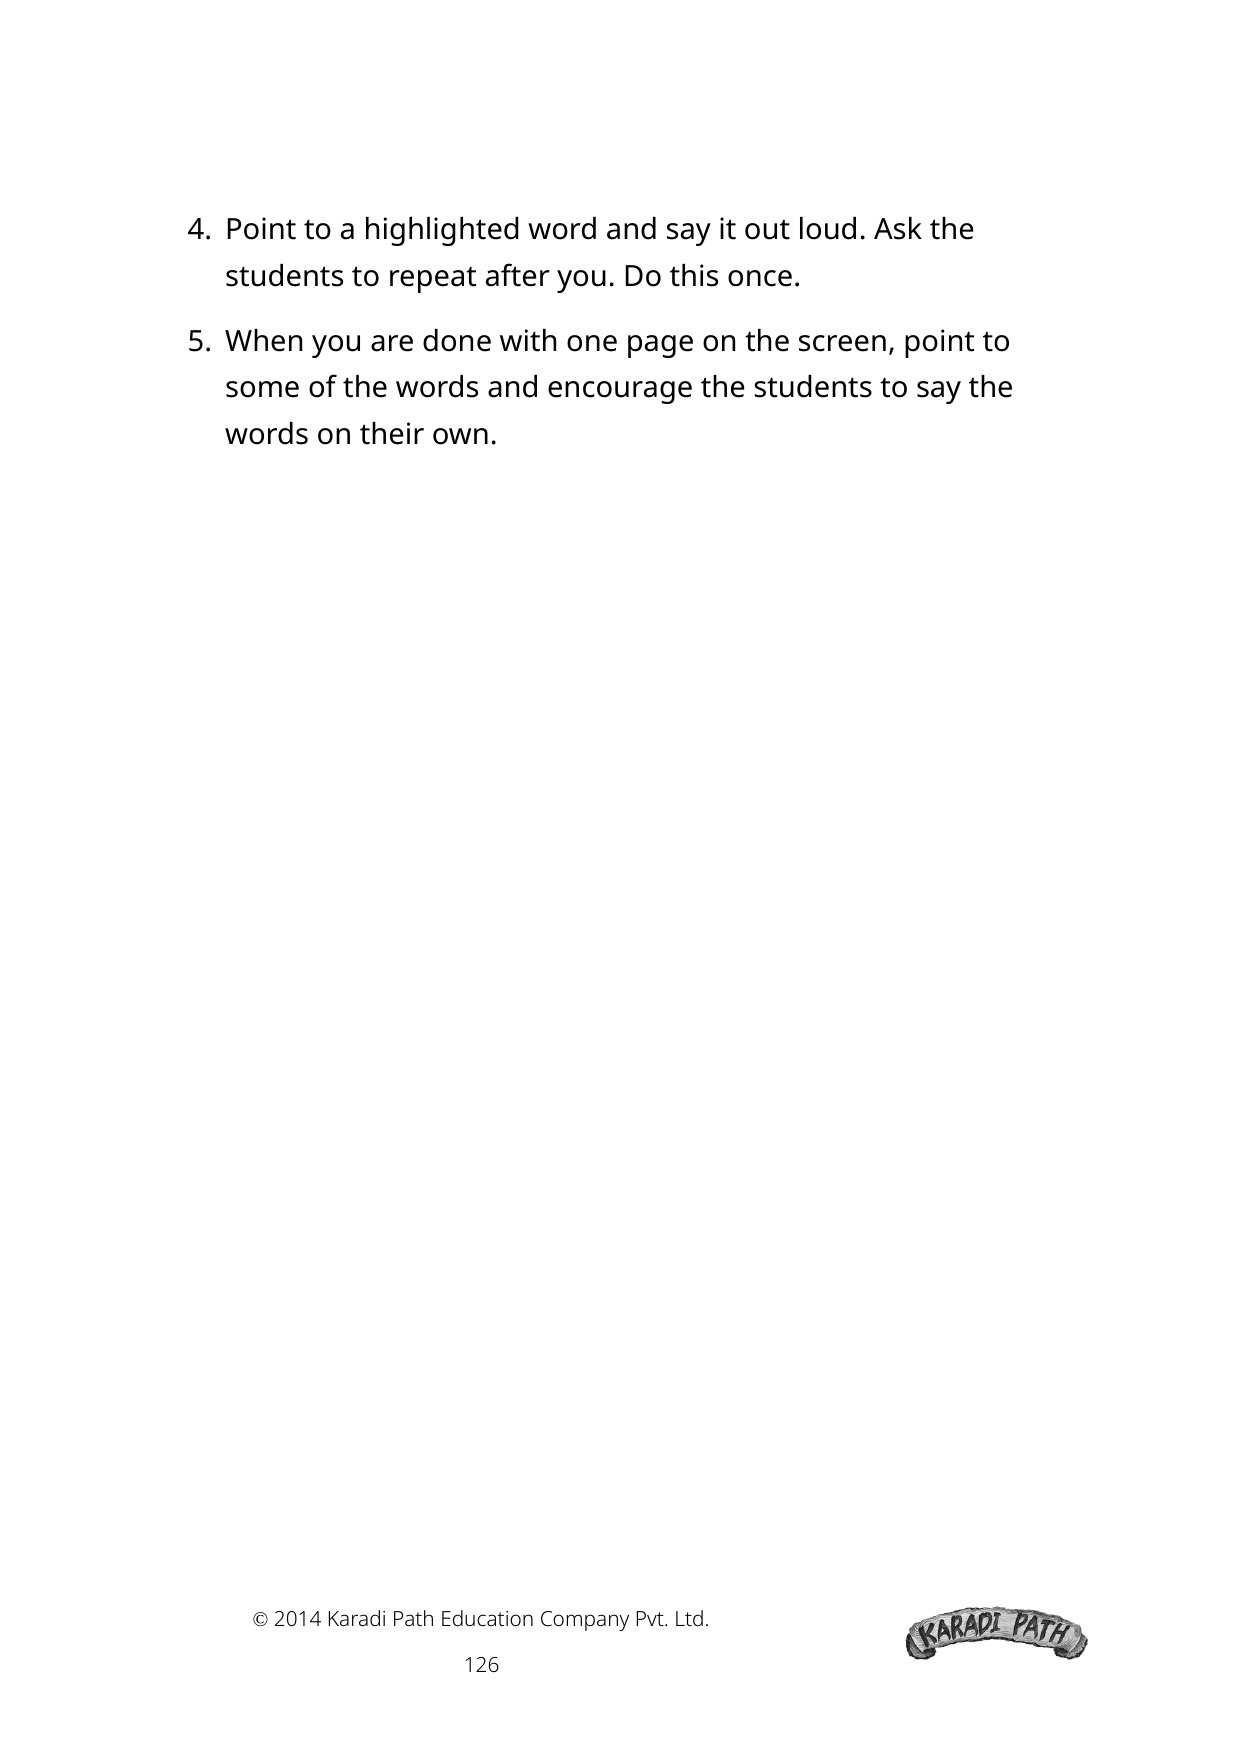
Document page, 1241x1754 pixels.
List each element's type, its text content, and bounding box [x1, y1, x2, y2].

list Point to a highlighted word and say it out loud. Ask the students to repeat after you. Do this once. [187, 208, 1091, 295]
picture [903, 1604, 1091, 1663]
list When you are done with one page on the screen, point to some of the words and encourage the students to say the words on their own. [187, 320, 1091, 453]
